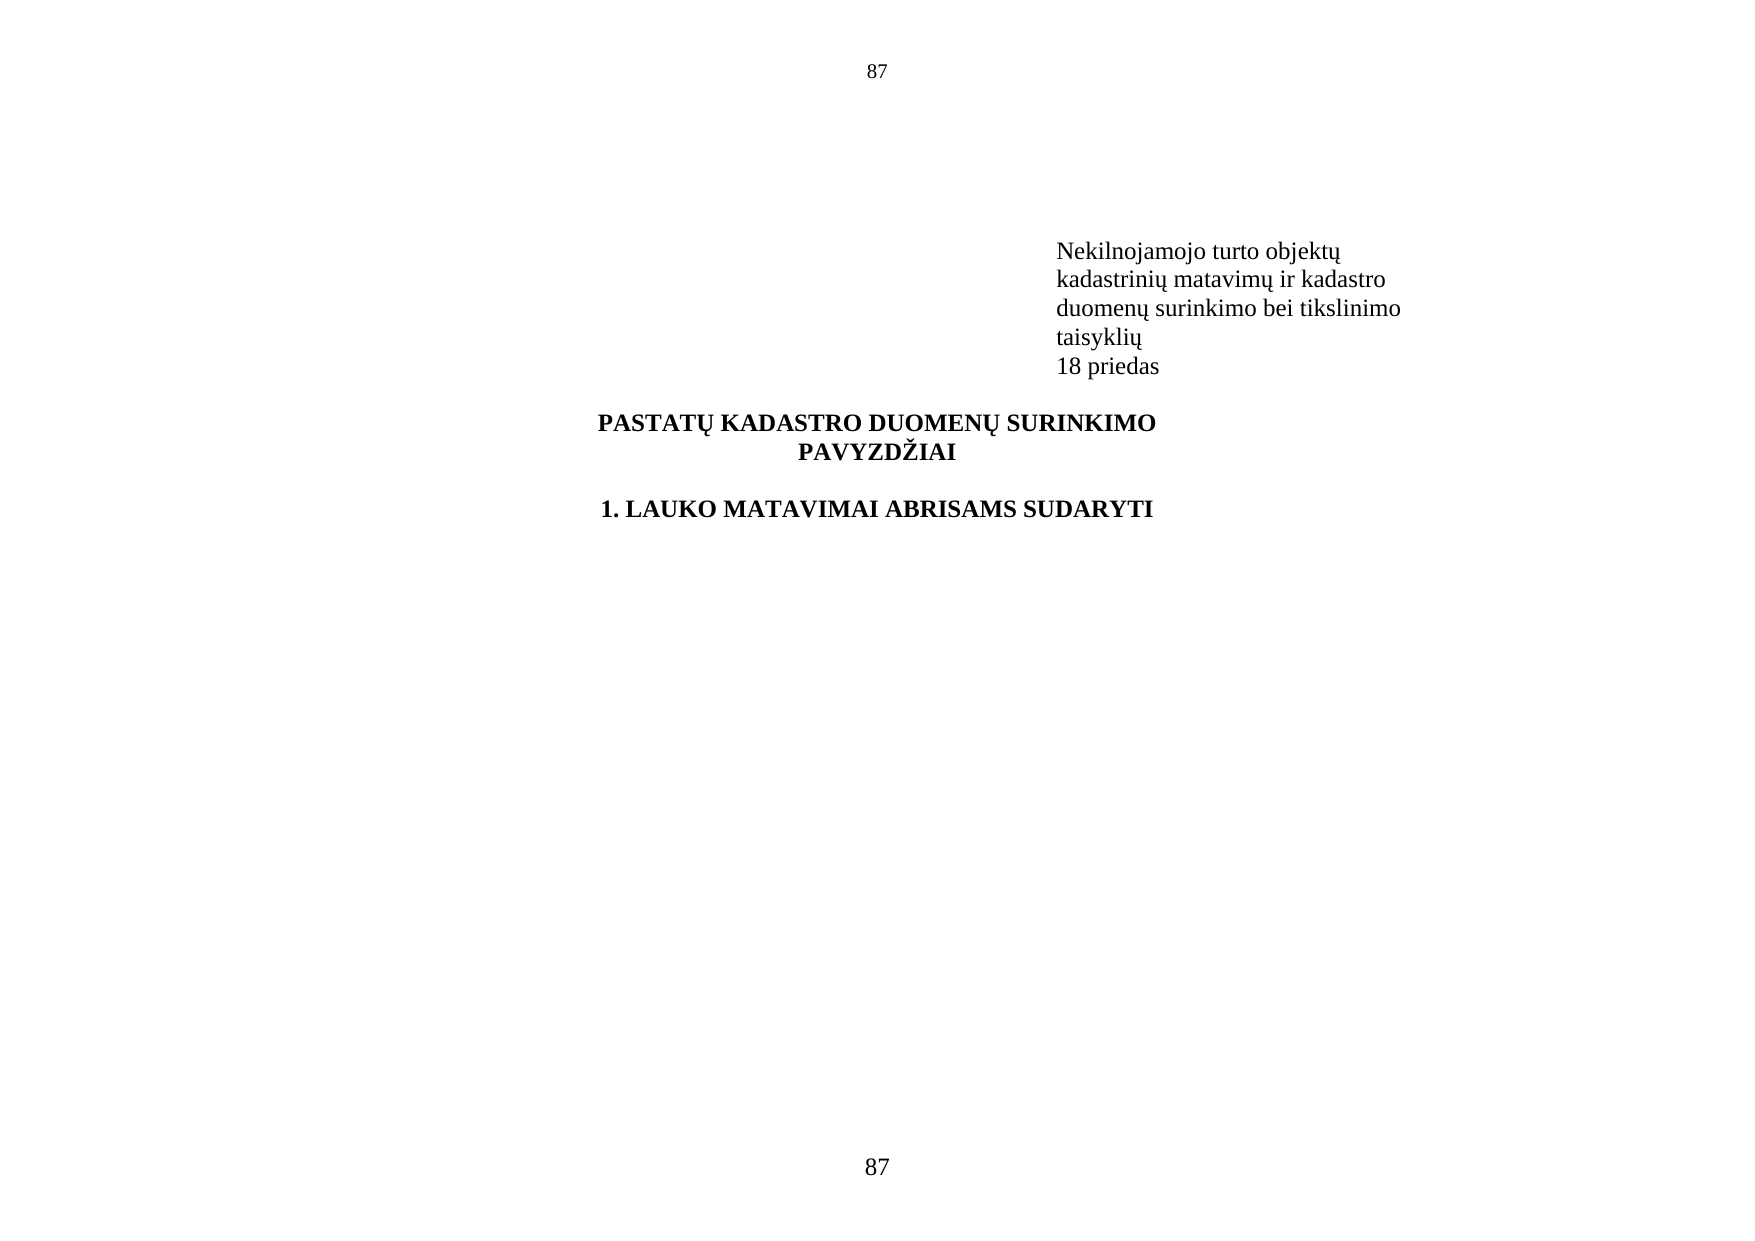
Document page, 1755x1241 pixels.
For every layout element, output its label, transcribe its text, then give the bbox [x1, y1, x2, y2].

text Nekilnojamojo turto objektų [118, 236, 1636, 264]
text 18 priedas [118, 351, 1636, 379]
text duomenų surinkimo bei tikslinimo [118, 293, 1636, 322]
text 1. LAUKO MATAVIMAI ABRISAMS SUDARYTI [118, 494, 1636, 523]
text PASTATŲ KADASTRO DUOMENŲ SURINKIMO [118, 408, 1636, 437]
text kadastrinių matavimų ir kadastro [118, 264, 1636, 293]
text PAVYZDŽIAI [118, 437, 1636, 466]
text taisyklių [118, 322, 1636, 351]
